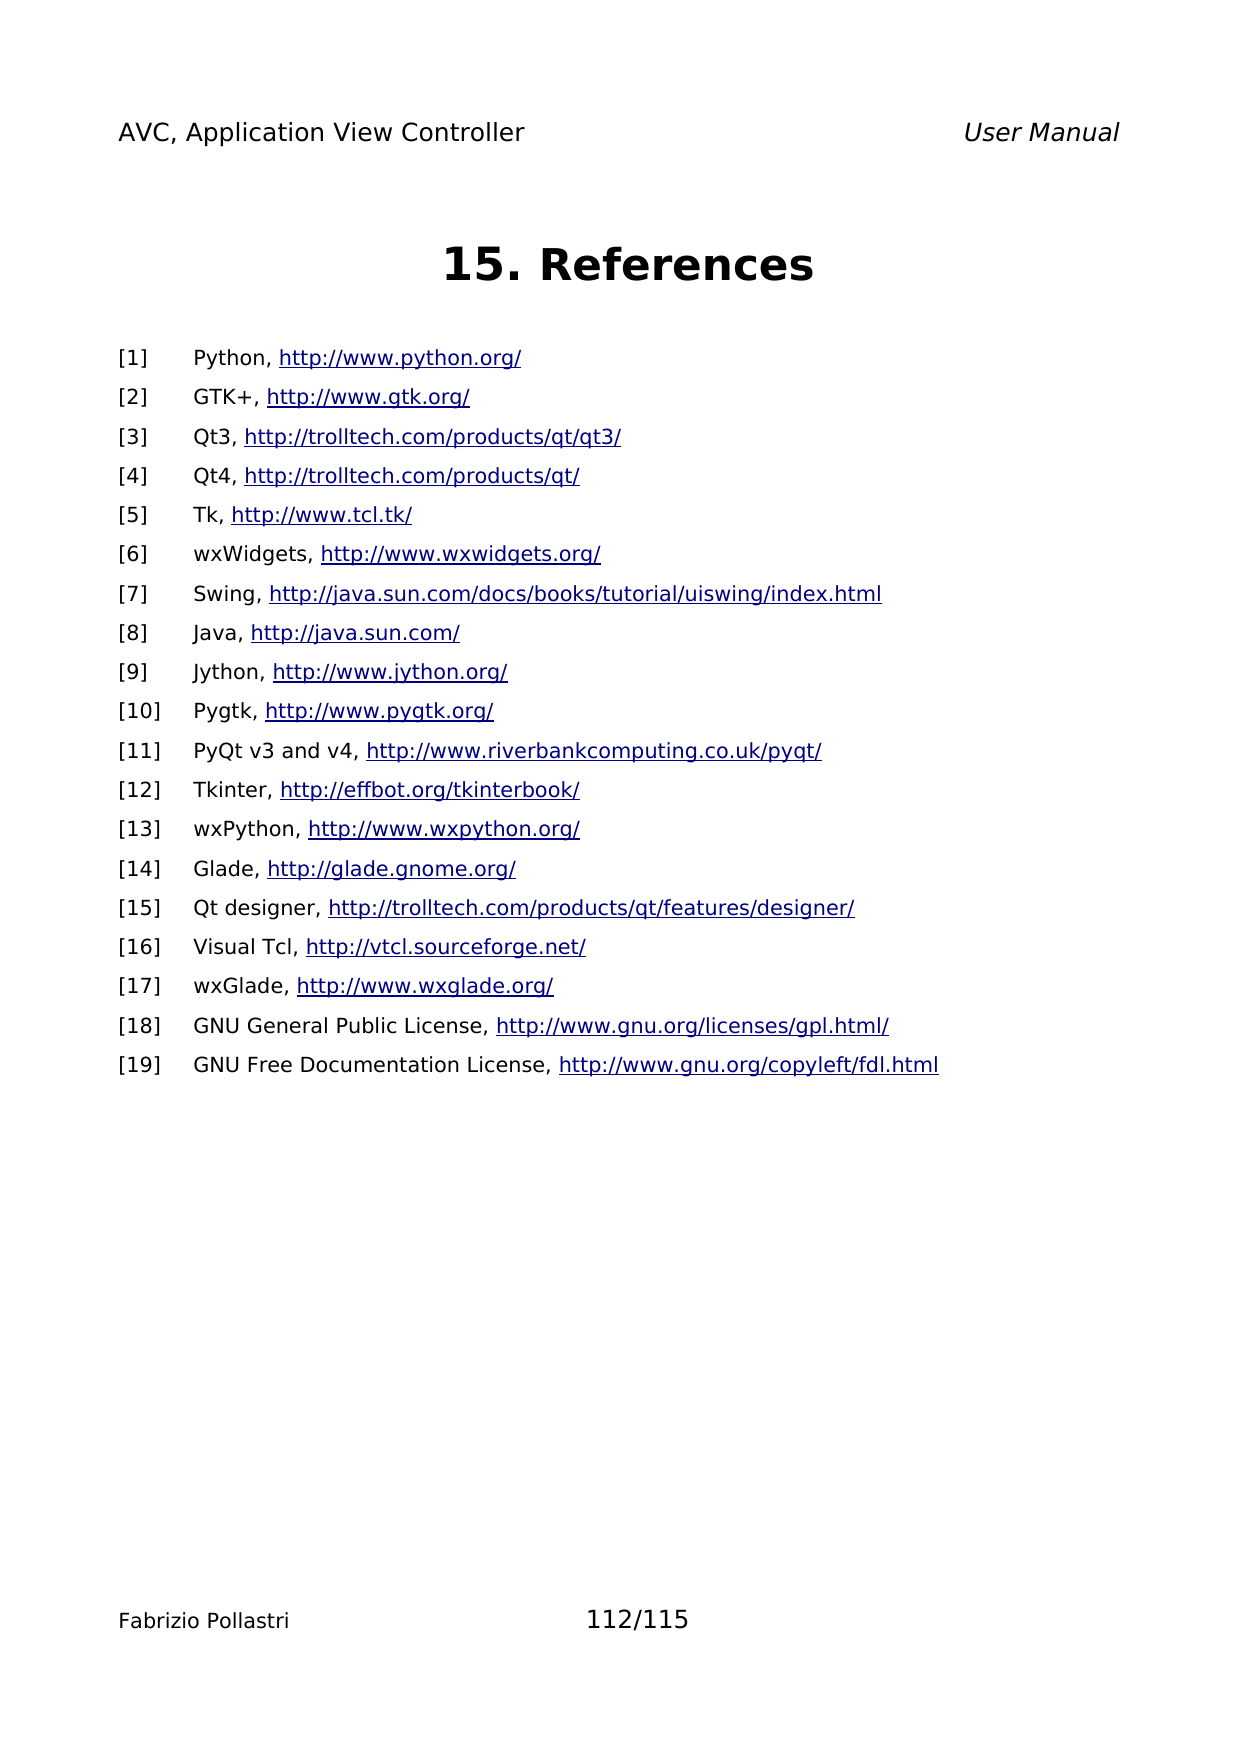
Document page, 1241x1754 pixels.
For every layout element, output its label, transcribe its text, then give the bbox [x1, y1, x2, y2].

list Qt4, http://trolltech.com/products/qt/ [118, 464, 1122, 488]
list wxGlade, http://www.wxglade.org/ [118, 974, 1122, 999]
list wxPython, http://www.wxpython.org/ [118, 817, 1122, 842]
list GTK+, http://www.gtk.org/ [118, 385, 1122, 410]
list Visual Tcl, http://vtcl.sourceforge.net/ [118, 935, 1122, 959]
list Python, http://www.python.org/ [118, 346, 1122, 370]
list Jython, http://www.jython.org/ [118, 660, 1122, 684]
list Qt designer, http://trolltech.com/products/qt/features/designer/ [118, 896, 1122, 920]
list Tk, http://www.tcl.tk/ [118, 503, 1122, 527]
list Pygtk, http://www.pygtk.org/ [118, 699, 1122, 724]
list PyQt v3 and v4, http://www.riverbankcomputing.co.uk/pyqt/ [118, 739, 1122, 763]
list GNU General Public License, http://www.gnu.org/licenses/gpl.html/ [118, 1014, 1122, 1038]
list Qt3, http://trolltech.com/products/qt/qt3/ [118, 425, 1122, 449]
list Swing, http://java.sun.com/docs/books/tutorial/uiswing/index.html [118, 582, 1122, 606]
subtitle References [118, 238, 1122, 291]
list wxWidgets, http://www.wxwidgets.org/ [118, 542, 1122, 567]
list GNU Free Documentation License, http://www.gnu.org/copyleft/fdl.html [118, 1053, 1122, 1077]
list Java, http://java.sun.com/ [118, 621, 1122, 645]
list Glade, http://glade.gnome.org/ [118, 857, 1122, 881]
list Tkinter, http://effbot.org/tkinterbook/ [118, 778, 1122, 802]
